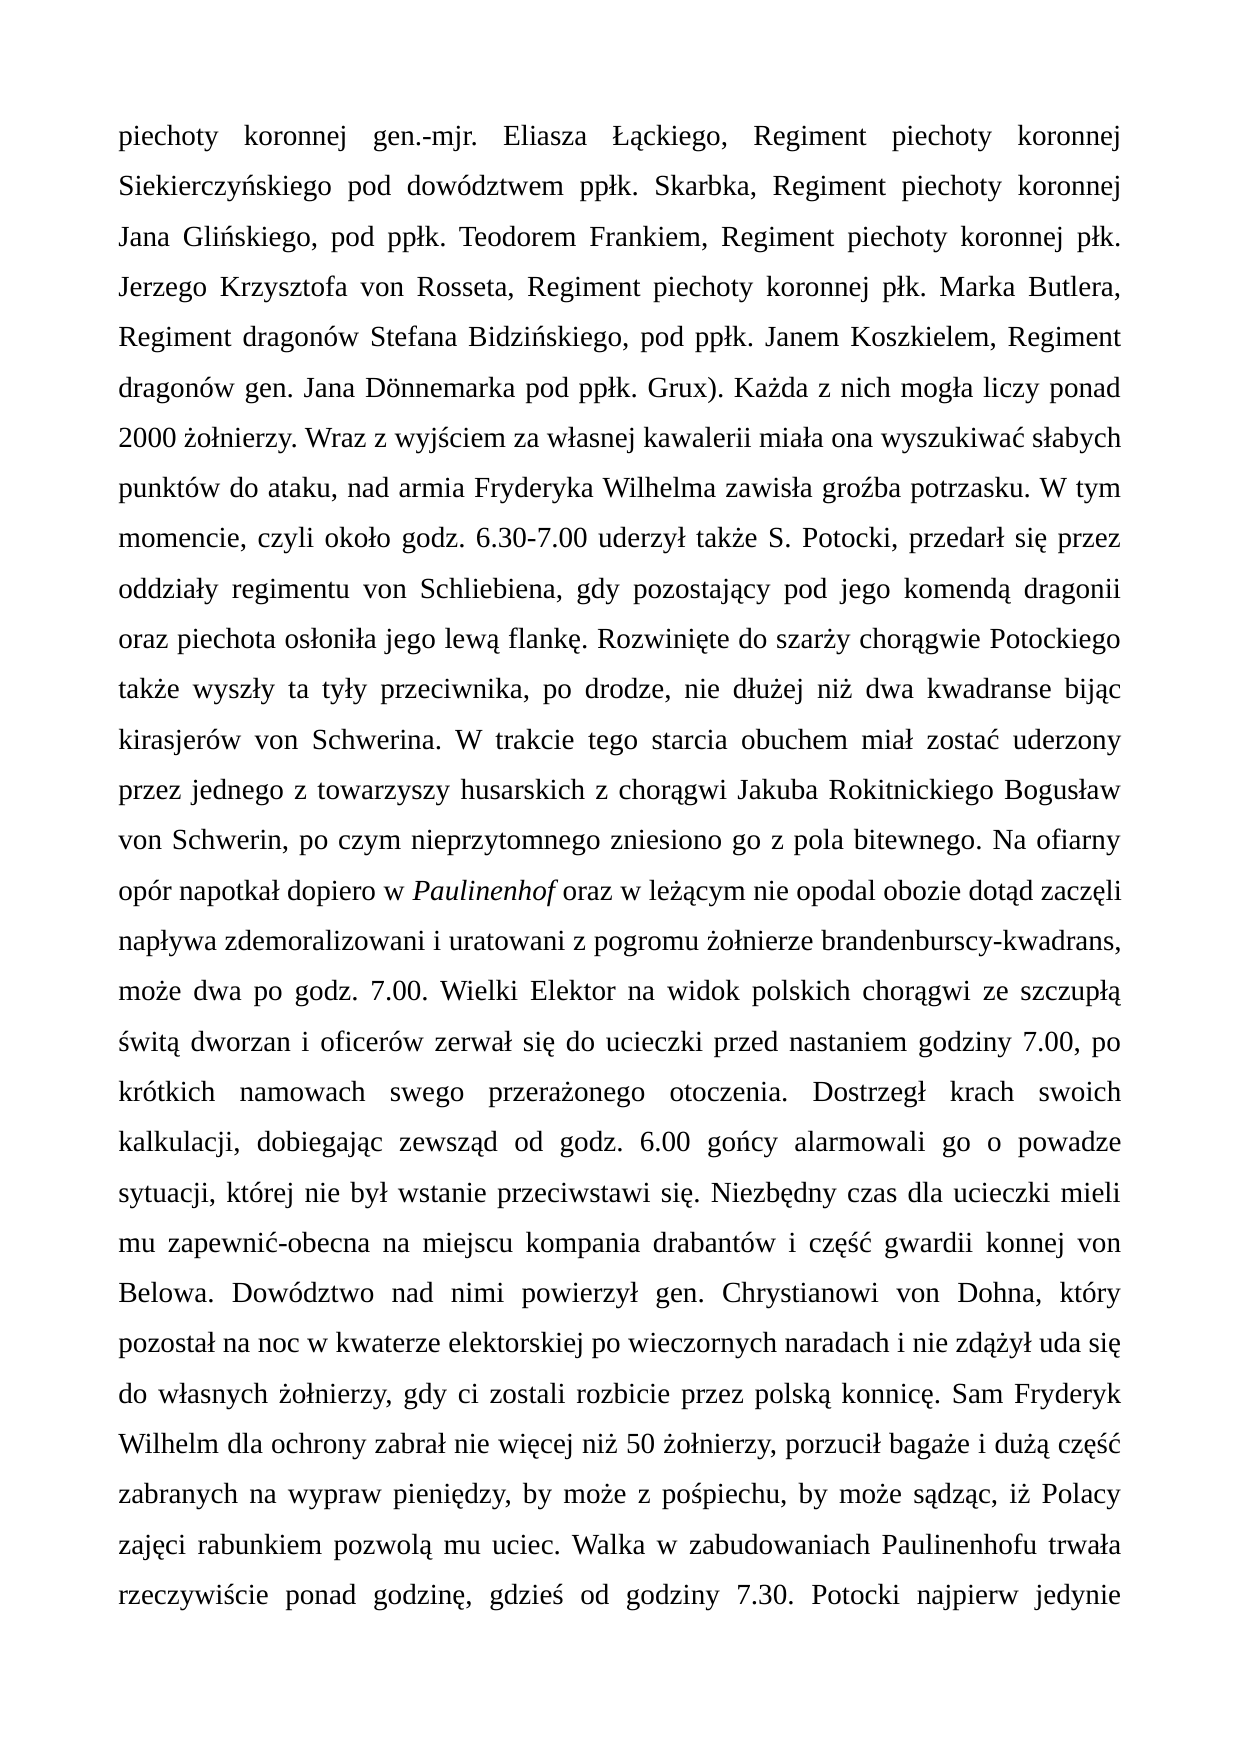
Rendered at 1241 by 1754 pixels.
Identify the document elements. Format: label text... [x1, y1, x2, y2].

text piechoty koronnej gen.-mjr. Eliasza Łąckiego, Regiment piechoty koronnej Siekierczyńskiego pod dowództwem ppłk. Skarbka, Regiment piechoty koronnej Jana Glińskiego, pod ppłk. Teodorem Frankiem, Regiment piechoty koronnej płk. Jerzego Krzysztofa von Rosseta, Regiment piechoty koronnej płk. Marka Butlera, Regiment dragonów Stefana Bidzińskiego, pod ppłk. Janem Koszkielem, Regiment dragonów gen. Jana Dönnemarka pod ppłk. Grux). Każda z nich mogła liczy ponad 2000 żołnierzy. Wraz z wyjściem za własnej kawalerii miała ona wyszukiwać słabych punktów do ataku, nad armia Fryderyka Wilhelma zawisła groźba potrzasku. W tym momencie, czyli około godz. 6.30-7.00 uderzył także S. Potocki, przedarł się przez oddziały regimentu von Schliebiena, gdy pozostający pod jego komendą dragonii oraz piechota osłoniła jego lewą flankę. Rozwinięte do szarży chorągwie Potockiego także wyszły ta tyły przeciwnika, po drodze, nie dłużej niż dwa kwadranse bijąc kirasjerów von Schwerina. W trakcie tego starcia obuchem miał zostać uderzony przez jednego z towarzyszy husarskich z chorągwi Jakuba Rokitnickiego Bogusław von Schwerin, po czym nieprzytomnego zniesiono go z pola bitewnego. Na ofiarny opór napotkał dopiero w Paulinenhof oraz w leżącym nie opodal obozie dotąd zaczęli napływa zdemoralizowani i uratowani z pogromu żołnierze brandenburscy-kwadrans, może dwa po godz. 7.00. Wielki Elektor na widok polskich chorągwi ze szczupłą świtą dworzan i oficerów zerwał się do ucieczki przed nastaniem godziny 7.00, po krótkich namowach swego przerażonego otoczenia. Dostrzegł krach swoich kalkulacji, dobiegając zewsząd od godz. 6.00 gońcy alarmowali go o powadze sytuacji, której nie był wstanie przeciwstawi się. Niezbędny czas dla ucieczki mieli mu zapewnić-obecna na miejscu kompania drabantów i część gwardii konnej von Belowa. Dowództwo nad nimi powierzył gen. Chrystianowi von Dohna, który pozostał na noc w kwaterze elektorskiej po wieczornych naradach i nie zdążył uda się do własnych żołnierzy, gdy ci zostali rozbicie przez polską konnicę. Sam Fryderyk Wilhelm dla ochrony zabrał nie więcej niż 50 żołnierzy, porzucił bagaże i dużą część zabranych na wypraw pieniędzy, by może z pośpiechu, by może sądząc, iż Polacy zajęci rabunkiem pozwolą mu uciec. Walka w zabudowaniach Paulinenhofu trwała rzeczywiście ponad godzinę, gdzieś od godziny 7.30. Potocki najpierw jedynie [118, 118, 1122, 1611]
